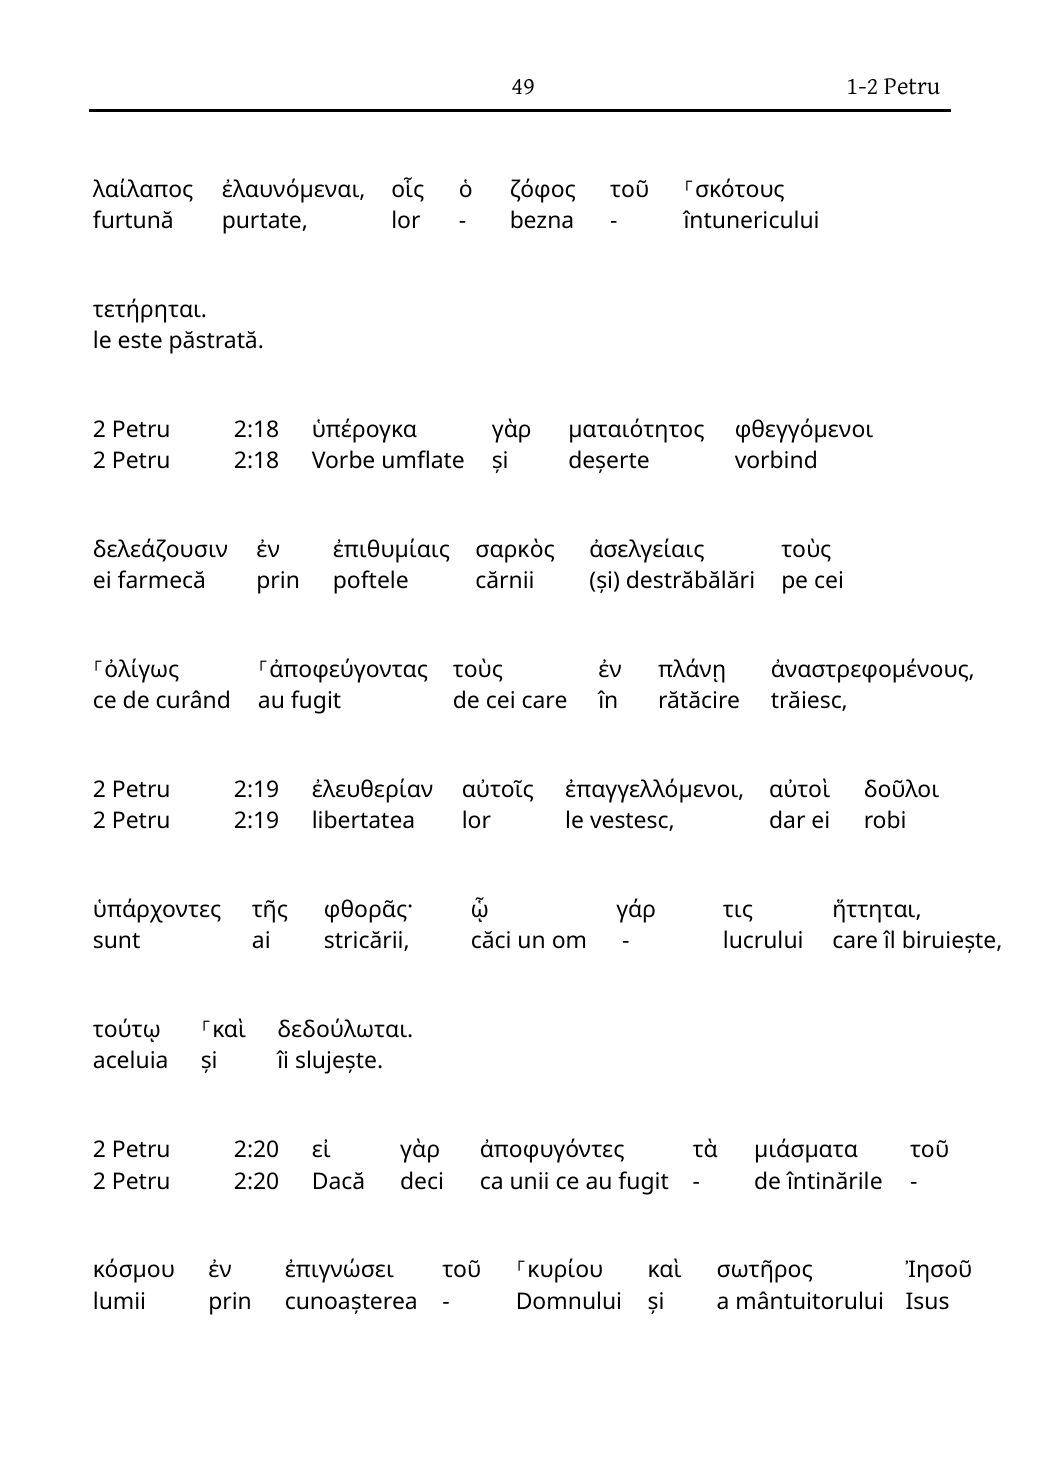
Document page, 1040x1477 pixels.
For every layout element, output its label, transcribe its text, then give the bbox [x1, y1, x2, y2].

table_cell lucrului [719, 924, 828, 956]
table_cell - [906, 1165, 979, 1196]
table_cell 2:19 [230, 804, 307, 836]
table_cell ἥττηται, [828, 893, 1021, 924]
table_cell lor [458, 804, 561, 836]
table_header [906, 1102, 979, 1133]
table_cell 2:19 [230, 773, 307, 804]
table_header [89, 862, 247, 893]
table_cell τούτῳ [89, 1013, 196, 1044]
table_cell ⸀κυρίου [511, 1254, 643, 1285]
table_cell lor [387, 204, 454, 235]
table_cell - [455, 204, 505, 235]
table_cell γὰρ [488, 413, 564, 444]
table_cell Vorbe umflate [308, 444, 487, 475]
table_cell εἰ [308, 1133, 396, 1164]
table_cell care îl biruiește, [828, 924, 1021, 956]
table_header [320, 862, 466, 893]
table_cell ⸀καὶ [196, 1013, 273, 1044]
table_cell pe cei [777, 564, 874, 595]
table_header [488, 381, 564, 413]
table_header [396, 1102, 475, 1133]
table_cell căci un om [466, 924, 612, 956]
table_cell ἀναστρεφομένους, [766, 653, 996, 684]
table_cell și [643, 1285, 712, 1316]
table_header [612, 862, 718, 893]
table_header [813, 1342, 954, 1373]
table_header [501, 1342, 666, 1373]
table_cell αὐτοὶ [765, 773, 859, 804]
table_cell - [688, 1165, 750, 1196]
table_cell 2:20 [230, 1165, 307, 1196]
table_cell - [606, 204, 679, 235]
table_header [89, 261, 282, 293]
table_header [449, 622, 594, 653]
table_cell τῆς [248, 893, 319, 924]
table_cell σαρκὸς [471, 533, 585, 564]
table_cell a mântuitorului [712, 1285, 901, 1316]
table_cell γάρ [612, 893, 718, 924]
table_cell ἀσελγείαις [585, 533, 777, 564]
table_cell îi slujește. [273, 1045, 436, 1076]
table_cell și [196, 1045, 273, 1076]
table_cell sunt [89, 924, 247, 956]
table_cell stricării, [320, 924, 466, 956]
table_cell δεδούλωται. [273, 1013, 436, 1044]
table_cell deci [396, 1165, 475, 1196]
table_cell 2 Petru [89, 804, 229, 836]
table_cell de întinările [750, 1165, 906, 1196]
table_header [458, 742, 561, 773]
table_header [218, 141, 387, 172]
table_cell ἐν [204, 1254, 280, 1285]
table_header [471, 502, 585, 533]
table_cell prin [252, 564, 328, 595]
table_header [643, 1222, 712, 1253]
table_header [594, 622, 654, 653]
table_header [408, 1342, 501, 1373]
table_header [323, 1342, 408, 1373]
table_cell ἀποφυγόντες [475, 1133, 688, 1164]
table_header [308, 381, 487, 413]
table_header [230, 1102, 307, 1133]
table_cell poftele [329, 564, 471, 595]
table_header [89, 982, 196, 1013]
table_cell și [488, 444, 564, 475]
table_cell bezna [505, 204, 606, 235]
table_header [666, 1342, 813, 1373]
table_header [750, 1102, 906, 1133]
table_cell Ἰησοῦ [901, 1254, 1002, 1285]
table_cell τοῦ [606, 173, 679, 204]
table_cell cărnii [471, 564, 585, 595]
table_header [308, 742, 457, 773]
table_cell ματαιότητος [564, 413, 730, 444]
table_header [679, 141, 840, 172]
table_cell trăiesc, [766, 684, 996, 715]
table_header [329, 502, 471, 533]
table_cell ἐπιθυμίαις [329, 533, 471, 564]
table_cell 2 Petru [89, 773, 229, 804]
table_header [280, 1222, 438, 1253]
table_header [89, 742, 229, 773]
table_header [196, 982, 273, 1013]
table_cell ἐν [252, 533, 328, 564]
table_cell πλάνῃ [654, 653, 766, 684]
table_cell întunericului [679, 204, 840, 235]
table_cell τοῦ [906, 1133, 979, 1164]
table_cell σωτῆρος [712, 1254, 901, 1285]
table_header [765, 742, 859, 773]
table_cell de cei care [449, 684, 594, 715]
table_cell ei farmecă [89, 564, 252, 595]
table_header [654, 622, 766, 653]
table_cell φθεγγόμενοι [730, 413, 900, 444]
table_header [730, 381, 900, 413]
table_header [89, 502, 252, 533]
table_cell ὑπέρογκα [308, 413, 487, 444]
table_cell cunoașterea [280, 1285, 438, 1316]
table_cell au fugit [254, 684, 448, 715]
table_cell ⸀σκότους [679, 173, 840, 204]
table_cell τις [719, 893, 828, 924]
table_header [252, 502, 328, 533]
table_cell 2 Petru [89, 1133, 229, 1164]
table_header [561, 742, 765, 773]
table_header [230, 742, 307, 773]
table_cell ⸀ὀλίγως [89, 653, 253, 684]
table_cell - [612, 924, 718, 956]
table_header [89, 1342, 208, 1373]
table_header [248, 862, 319, 893]
table_cell τὰ [688, 1133, 750, 1164]
table_header [505, 141, 606, 172]
table_cell ὁ [455, 173, 505, 204]
table_cell τοῦ [438, 1254, 511, 1285]
table_cell ὑπάρχοντες [89, 893, 247, 924]
table_cell τοὺς [777, 533, 874, 564]
table_cell 2:18 [230, 413, 307, 444]
table_header [89, 1102, 229, 1133]
table_cell ca unii ce au fugit [475, 1165, 688, 1196]
table_cell ἐν [594, 653, 654, 684]
table_cell în [594, 684, 654, 715]
table_header [712, 1222, 901, 1253]
table_cell aceluia [89, 1045, 196, 1076]
table_header [606, 141, 679, 172]
table_header [511, 1222, 643, 1253]
table_header [387, 141, 454, 172]
table_cell Domnului [511, 1285, 643, 1316]
table_header [828, 862, 1021, 893]
table_cell - [438, 1285, 511, 1316]
table_cell αὐτοῖς [458, 773, 561, 804]
table_header [89, 381, 229, 413]
table_cell prin [204, 1285, 280, 1316]
table_header [89, 1222, 204, 1253]
table_header [719, 862, 828, 893]
table_header [901, 1222, 1002, 1253]
table_cell 2 Petru [89, 413, 229, 444]
table_cell ἐπιγνώσει [280, 1254, 438, 1285]
table_header [204, 1222, 280, 1253]
table_cell robi [859, 804, 966, 836]
table_cell λαίλαπος [89, 173, 217, 204]
table_cell οἷς [387, 173, 454, 204]
table_cell (și) destrăbălări [585, 564, 777, 595]
table_cell ἐλαυνόμεναι, [218, 173, 387, 204]
table_header [688, 1102, 750, 1133]
table_header [254, 622, 448, 653]
table_cell δελεάζουσιν [89, 533, 252, 564]
table_cell deșerte [564, 444, 730, 475]
table_header [466, 862, 612, 893]
table_header [209, 1342, 322, 1373]
table_cell le este păstrată. [89, 324, 282, 355]
table_cell ᾧ [466, 893, 612, 924]
table_cell ἐλευθερίαν [308, 773, 457, 804]
table_cell ἐπαγγελλόμενοι, [561, 773, 765, 804]
table_cell δοῦλοι [859, 773, 966, 804]
table_cell φθορᾶς· [320, 893, 466, 924]
table_cell libertatea [308, 804, 457, 836]
table_header [564, 381, 730, 413]
table_cell ai [248, 924, 319, 956]
table_header [308, 1102, 396, 1133]
table_cell μιάσματα [750, 1133, 906, 1164]
table_header [585, 502, 777, 533]
table_header [777, 502, 874, 533]
table_cell ce de curând [89, 684, 253, 715]
table_header [859, 742, 966, 773]
table_header [89, 622, 253, 653]
table_header [273, 982, 436, 1013]
table_cell vorbind [730, 444, 900, 475]
table_header [89, 141, 217, 172]
table_header [475, 1102, 688, 1133]
table_cell τοὺς [449, 653, 594, 684]
table_cell ⸀ἀποφεύγοντας [254, 653, 448, 684]
table_cell rătăcire [654, 684, 766, 715]
table_cell dar ei [765, 804, 859, 836]
table_cell 2 Petru [89, 1165, 229, 1196]
table_header [766, 622, 996, 653]
table_header [438, 1222, 511, 1253]
table_cell 2 Petru [89, 444, 229, 475]
table_cell ζόφος [505, 173, 606, 204]
table_cell κόσμου [89, 1254, 204, 1285]
table_cell purtate, [218, 204, 387, 235]
table_cell καὶ [643, 1254, 712, 1285]
table_header [455, 141, 505, 172]
table_cell Isus [901, 1285, 1002, 1316]
table_cell 2:18 [230, 444, 307, 475]
table_header [230, 381, 307, 413]
table_cell furtună [89, 204, 217, 235]
table_cell lumii [89, 1285, 204, 1316]
table_cell γὰρ [396, 1133, 475, 1164]
table_cell 2:20 [230, 1133, 307, 1164]
table_cell Dacă [308, 1165, 396, 1196]
table_cell le vestesc, [561, 804, 765, 836]
table_cell τετήρηται. [89, 293, 282, 324]
